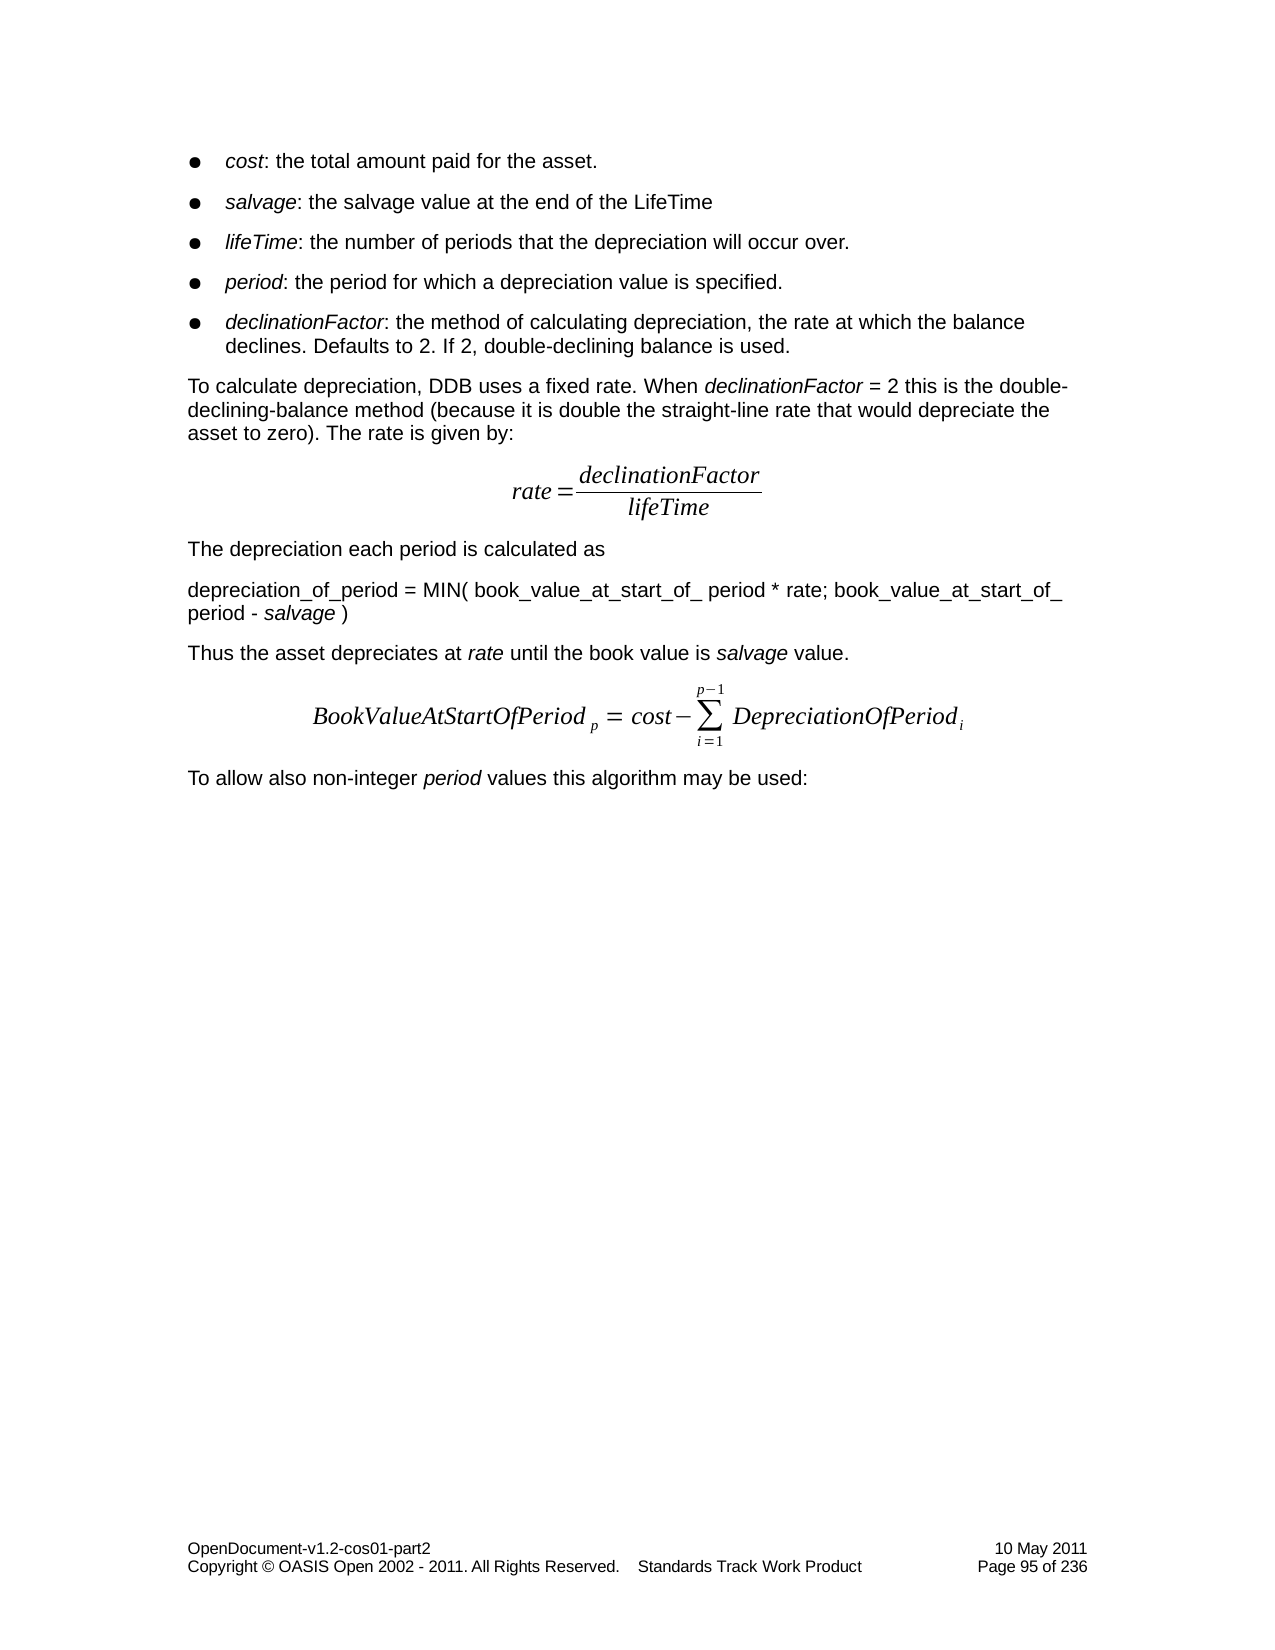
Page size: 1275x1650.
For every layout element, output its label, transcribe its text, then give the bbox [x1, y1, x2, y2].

list declinationFactor: the method of calculating depreciation, the rate at which the balance declines. Defaults to 2. If 2, double-declining balance is used. [187, 311, 1088, 358]
text To allow also non-integer period values this algorithm may be used: [187, 766, 1088, 789]
list cost: the total amount paid for the asset. [187, 150, 1088, 173]
list salvage: the salvage value at the end of the LifeTime [187, 190, 1088, 214]
text The depreciation each period is calculated as [187, 538, 1088, 561]
text To calculate depreciation, DDB uses a fixed rate. When declinationFactor = 2 this is the double-declining-balance method (because it is double the straight-line rate that would depreciate the asset to zero). The rate is given by: [187, 374, 1088, 445]
list lifeTime: the number of periods that the depreciation will occur over. [187, 230, 1088, 254]
list period: the period for which a depreciation value is specified. [187, 271, 1088, 294]
text depreciation_of_period = MIN( book_value_at_start_of_ period * rate; book_value_at_start_of_ period - salvage ) [187, 578, 1088, 625]
text Thus the asset depreciates at rate until the book value is salvage value. [187, 642, 1088, 665]
